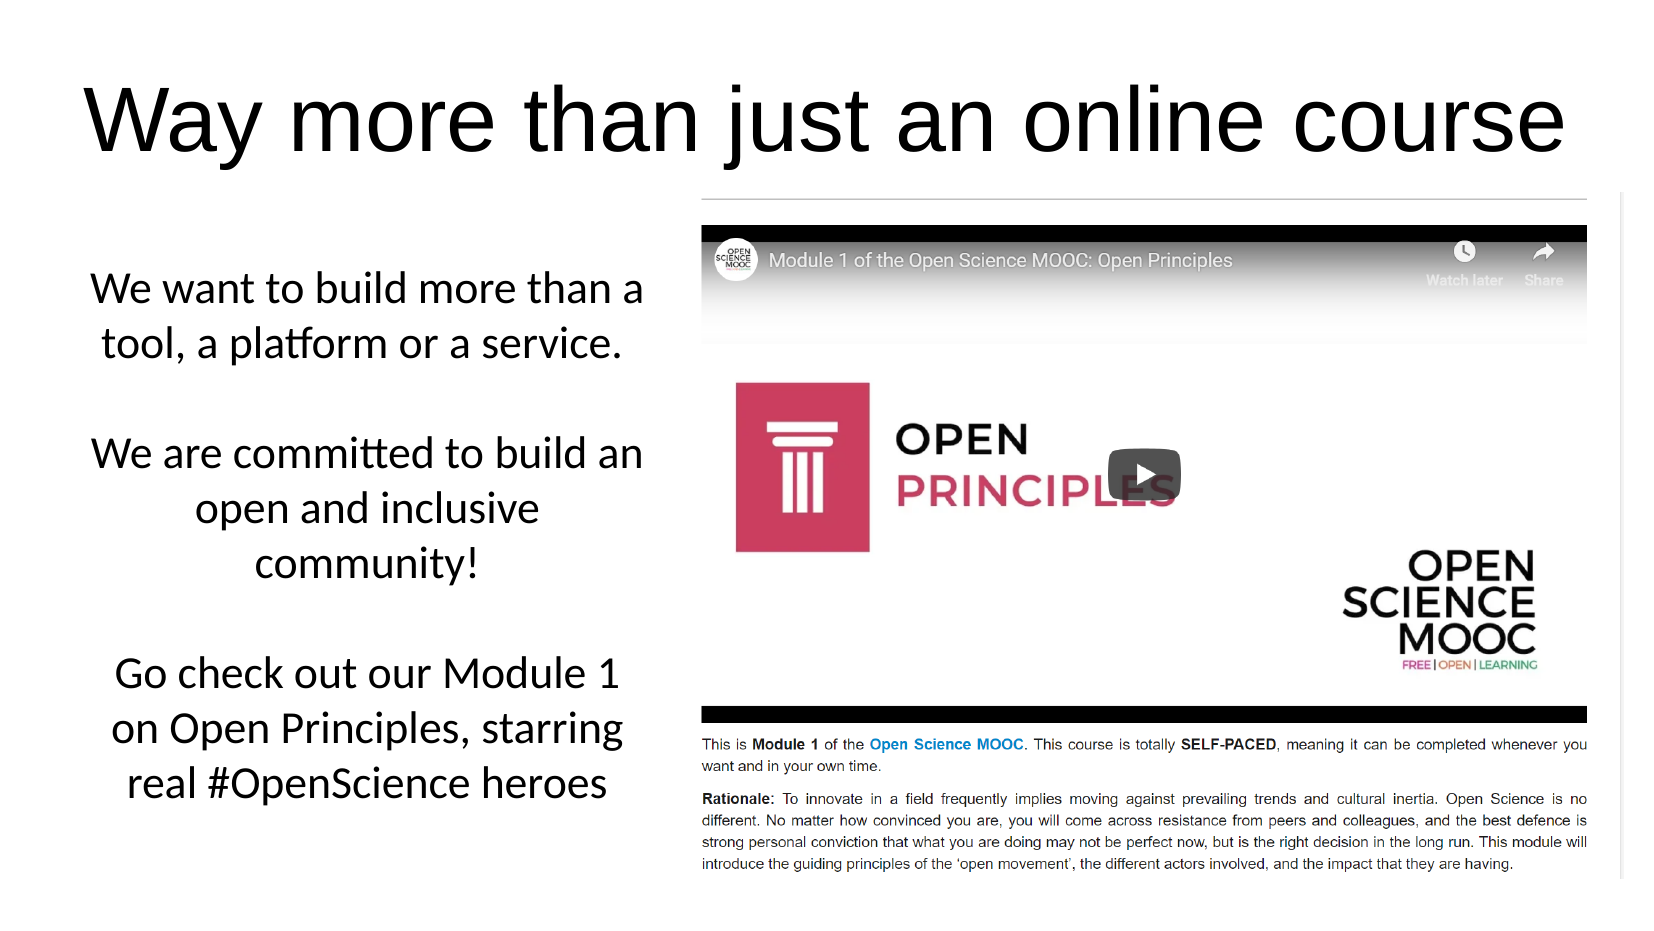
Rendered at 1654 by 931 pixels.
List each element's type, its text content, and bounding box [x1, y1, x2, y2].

title Way more than just an online course [82, 37, 1571, 193]
picture [676, 192, 1624, 879]
text_box We want to build more than a tool, a platform or a service. We are committed to build an open and inclusive community! Go check out our Module 1 on Open Principles, starring real #OpenScience heroes [72, 250, 663, 821]
